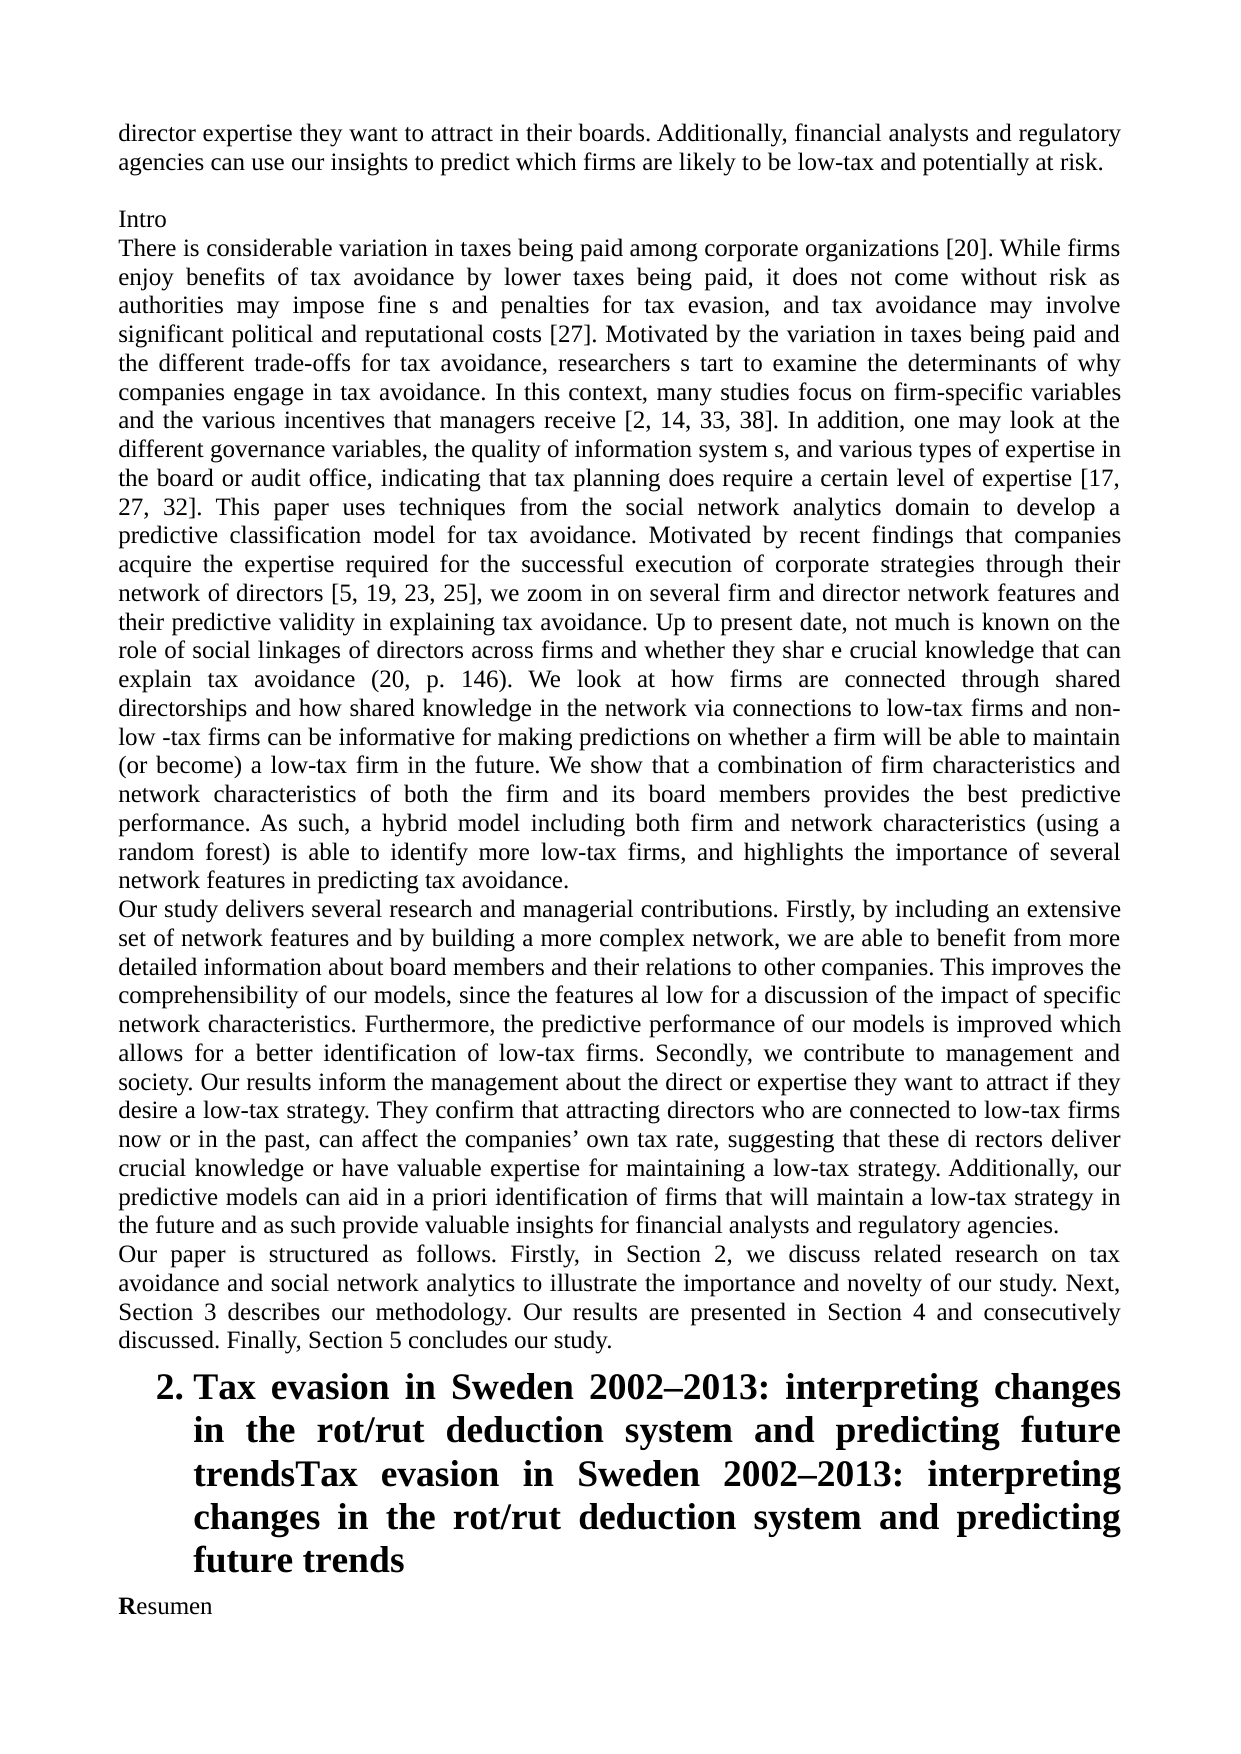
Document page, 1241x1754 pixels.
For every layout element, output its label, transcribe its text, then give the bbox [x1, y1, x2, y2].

text director expertise they want to attract in their boards. Additionally, financial analysts and regulatory agencies can use our insights to predict which firms are likely to be low-tax and potentially at risk. [118, 118, 1122, 176]
text Resumen [118, 1591, 1122, 1619]
text There is considerable variation in taxes being paid among corporate organizations [20]. While firms enjoy benefits of tax avoidance by lower taxes being paid, it does not come without risk as authorities may impose fine s and penalties for tax evasion, and tax avoidance may involve significant political and reputational costs [27]. Motivated by the variation in taxes being paid and the different trade-offs for tax avoidance, researchers s tart to examine the determinants of why companies engage in tax avoidance. In this context, many studies focus on firm-specific variables and the various incentives that managers receive [2, 14, 33, 38]. In addition, one may look at the different governance variables, the quality of information system s, and various types of expertise in the board or audit office, indicating that tax planning does require a certain level of expertise [17, 27, 32]. This paper uses techniques from the social network analytics domain to develop a predictive classification model for tax avoidance. Motivated by recent findings that companies acquire the expertise required for the successful execution of corporate strategies through their network of directors [5, 19, 23, 25], we zoom in on several firm and director network features and their predictive validity in explaining tax avoidance. Up to present date, not much is known on the role of social linkages of directors across firms and whether they shar e crucial knowledge that can explain tax avoidance (20, p. 146). We look at how firms are connected through shared directorships and how shared knowledge in the network via connections to low-tax firms and non-low -tax firms can be informative for making predictions on whether a firm will be able to maintain (or become) a low-tax firm in the future. We show that a combination of firm characteristics and network characteristics of both the firm and its board members provides the best predictive performance. As such, a hybrid model including both firm and network characteristics (using a random forest) is able to identify more low-tax firms, and highlights the importance of several network features in predicting tax avoidance. [118, 233, 1122, 894]
text Intro [118, 204, 1122, 233]
text Our study delivers several research and managerial contributions. Firstly, by including an extensive set of network features and by building a more complex network, we are able to benefit from more detailed information about board members and their relations to other companies. This improves the comprehensibility of our models, since the features al low for a discussion of the impact of specific network characteristics. Furthermore, the predictive performance of our models is improved which allows for a better identification of low-tax firms. Secondly, we contribute to management and society. Our results inform the management about the direct or expertise they want to attract if they desire a low-tax strategy. They confirm that attracting directors who are connected to low-tax firms now or in the past, can affect the companies’ own tax rate, suggesting that these di rectors deliver crucial knowledge or have valuable expertise for maintaining a low-tax strategy. Additionally, our predictive models can aid in a priori identification of firms that will maintain a low-tax strategy in the future and as such provide valuable insights for financial analysts and regulatory agencies. [118, 894, 1122, 1239]
text Our paper is structured as follows. Firstly, in Section 2, we discuss related research on tax avoidance and social network analytics to illustrate the importance and novelty of our study. Next, Section 3 describes our methodology. Our results are presented in Section 4 and consecutively discussed. Finally, Section 5 concludes our study. [118, 1239, 1122, 1354]
subtitle Tax evasion in Sweden 2002–2013: interpreting changes in the rot/rut deduction system and predicting future trendsTax evasion in Sweden 2002–2013: interpreting changes in the rot/rut deduction system and predicting future trends [156, 1365, 1122, 1580]
